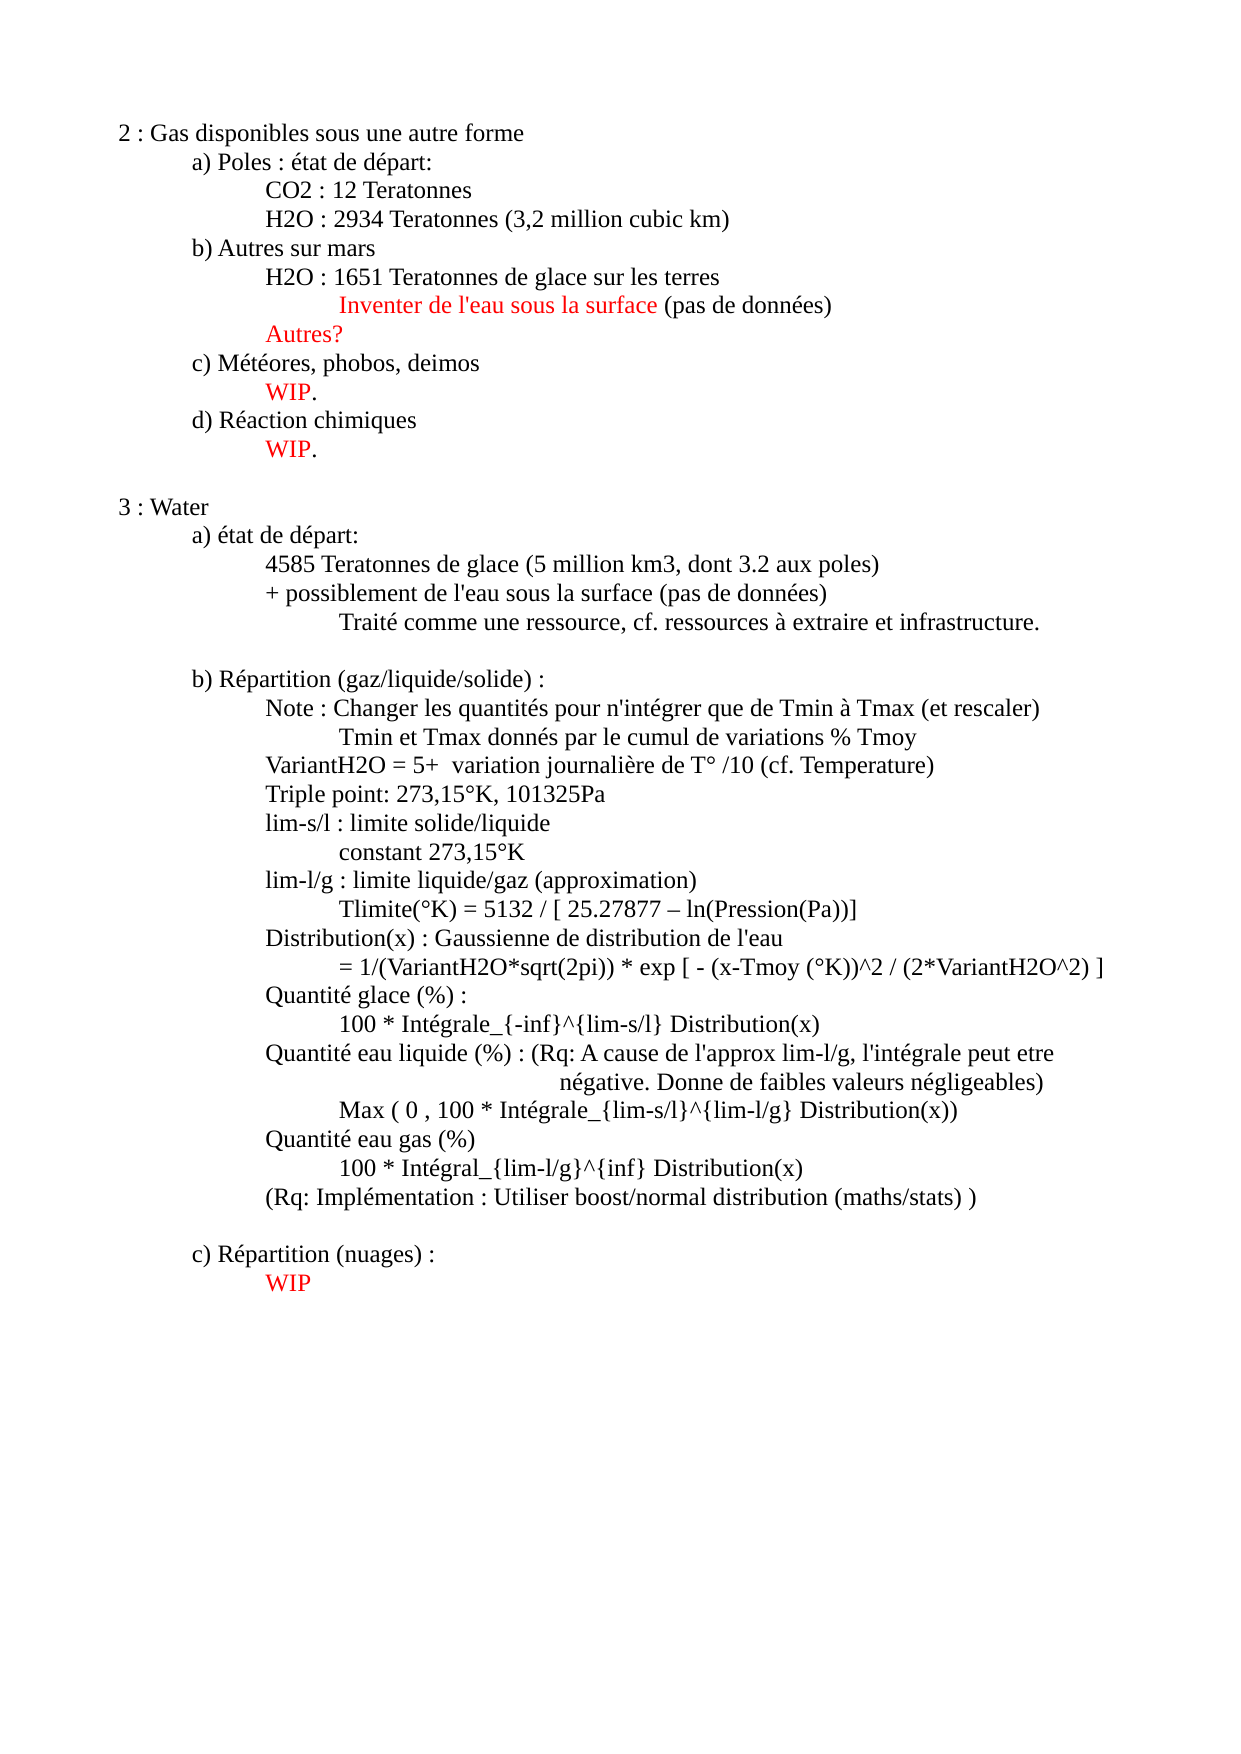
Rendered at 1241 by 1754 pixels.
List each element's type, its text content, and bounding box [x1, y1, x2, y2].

text c) Météores, phobos, deimos [118, 348, 1122, 377]
text WIP [118, 1268, 1122, 1297]
text Autres? [118, 319, 1122, 348]
text Traité comme une ressource, cf. ressources à extraire et infrastructure. [118, 607, 1122, 636]
text Tmin et Tmax donnés par le cumul de variations % Tmoy [118, 722, 1122, 751]
text Quantité glace (%) : [118, 981, 1122, 1009]
text Quantité eau liquide (%) : (Rq: A cause de l'approx lim-l/g, l'intégrale peut etre négative. Donne de faibles valeurs négligeables) [118, 1038, 1122, 1096]
text Inventer de l'eau sous la surface (pas de données) [118, 291, 1122, 319]
text a) état de départ: [118, 521, 1122, 549]
text WIP. [118, 377, 1122, 406]
text c) Répartition (nuages) : [118, 1239, 1122, 1268]
text d) Réaction chimiques [118, 406, 1122, 434]
text Max ( 0 , 100 * Intégrale_{lim-s/l}^{lim-l/g} Distribution(x)) [118, 1096, 1122, 1124]
text a) Poles : état de départ: [118, 147, 1122, 176]
text Note : Changer les quantités pour n'intégrer que de Tmin à Tmax (et rescaler) [118, 693, 1122, 722]
text Tlimite(°K) = 5132 / [ 25.27877 – ln(Pression(Pa))] [118, 894, 1122, 923]
text 2 : Gas disponibles sous une autre forme [118, 118, 1122, 147]
text lim-l/g : limite liquide/gaz (approximation) [118, 866, 1122, 894]
text H2O : 1651 Teratonnes de glace sur les terres [118, 262, 1122, 291]
text b) Autres sur mars [118, 233, 1122, 262]
text (Rq: Implémentation : Utiliser boost/normal distribution (maths/stats) ) [118, 1182, 1122, 1211]
text H2O : 2934 Teratonnes (3,2 million cubic km) [118, 204, 1122, 233]
text b) Répartition (gaz/liquide/solide) : [118, 664, 1122, 693]
text 3 : Water [118, 492, 1122, 521]
text 4585 Teratonnes de glace (5 million km3, dont 3.2 aux poles) [118, 549, 1122, 578]
text 100 * Intégral_{lim-l/g}^{inf} Distribution(x) [118, 1153, 1122, 1182]
text CO2 : 12 Teratonnes [118, 176, 1122, 204]
text + possiblement de l'eau sous la surface (pas de données) [118, 578, 1122, 607]
text Quantité eau gas (%) [118, 1124, 1122, 1153]
text 100 * Intégrale_{-inf}^{lim-s/l} Distribution(x) [118, 1009, 1122, 1038]
text VariantH2O = 5+ variation journalière de T° /10 (cf. Temperature) [118, 751, 1122, 779]
text Triple point: 273,15°K, 101325Pa [118, 779, 1122, 808]
text = 1/(VariantH2O*sqrt(2pi)) * exp [ - (x-Tmoy (°K))^2 / (2*VariantH2O^2) ] [118, 952, 1122, 981]
text lim-s/l : limite solide/liquide [118, 808, 1122, 837]
text constant 273,15°K [118, 837, 1122, 866]
text WIP. [118, 434, 1122, 463]
text Distribution(x) : Gaussienne de distribution de l'eau [118, 923, 1122, 952]
